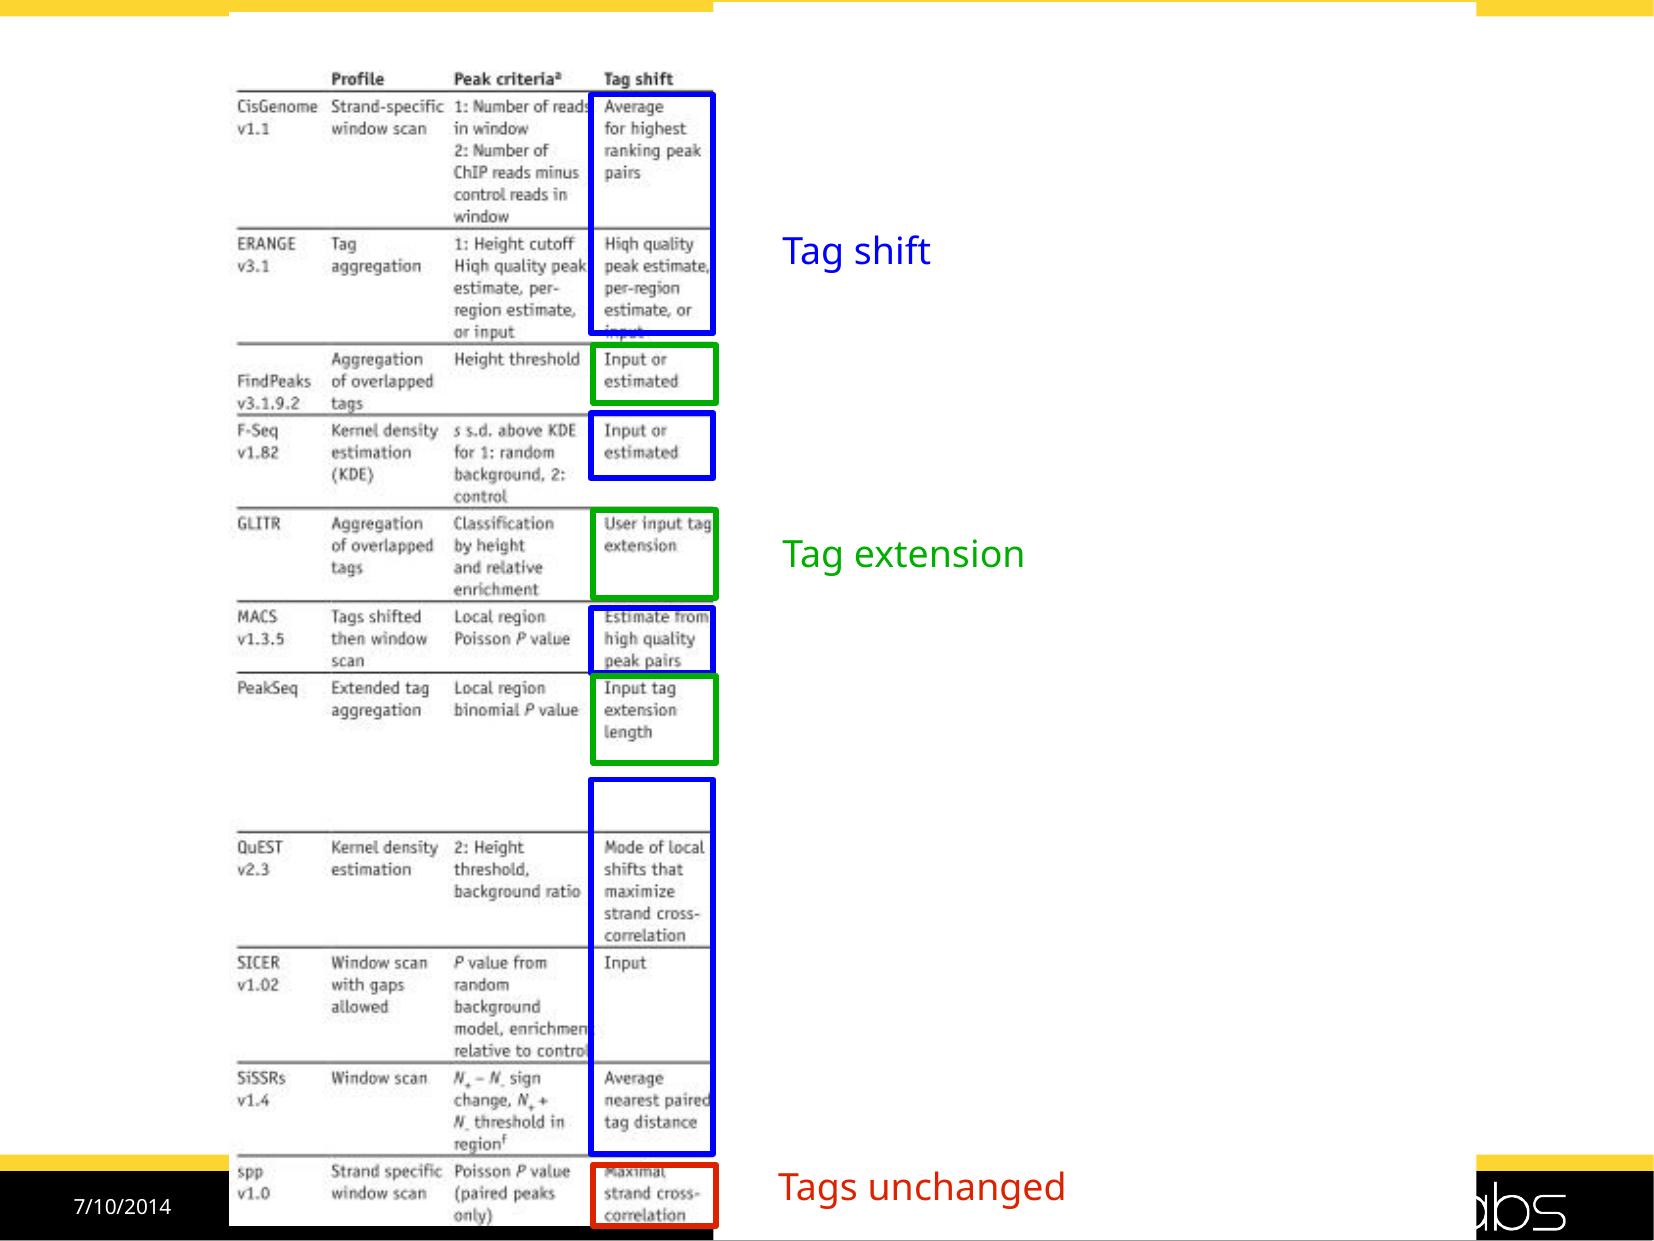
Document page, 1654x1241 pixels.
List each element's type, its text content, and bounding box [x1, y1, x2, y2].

picture [596, 513, 713, 595]
picture [596, 679, 713, 760]
picture [596, 1168, 713, 1223]
text_box Tag extension [767, 519, 1041, 587]
picture [594, 416, 710, 475]
text_box Tags unchanged [763, 1152, 1078, 1219]
picture [594, 97, 710, 330]
picture [596, 348, 713, 400]
picture [229, 12, 713, 1226]
picture [1477, 1177, 1566, 1232]
picture [594, 782, 710, 1151]
picture [594, 611, 710, 670]
text_box Tag shift [767, 217, 946, 284]
text_box [713, 2, 1477, 1241]
